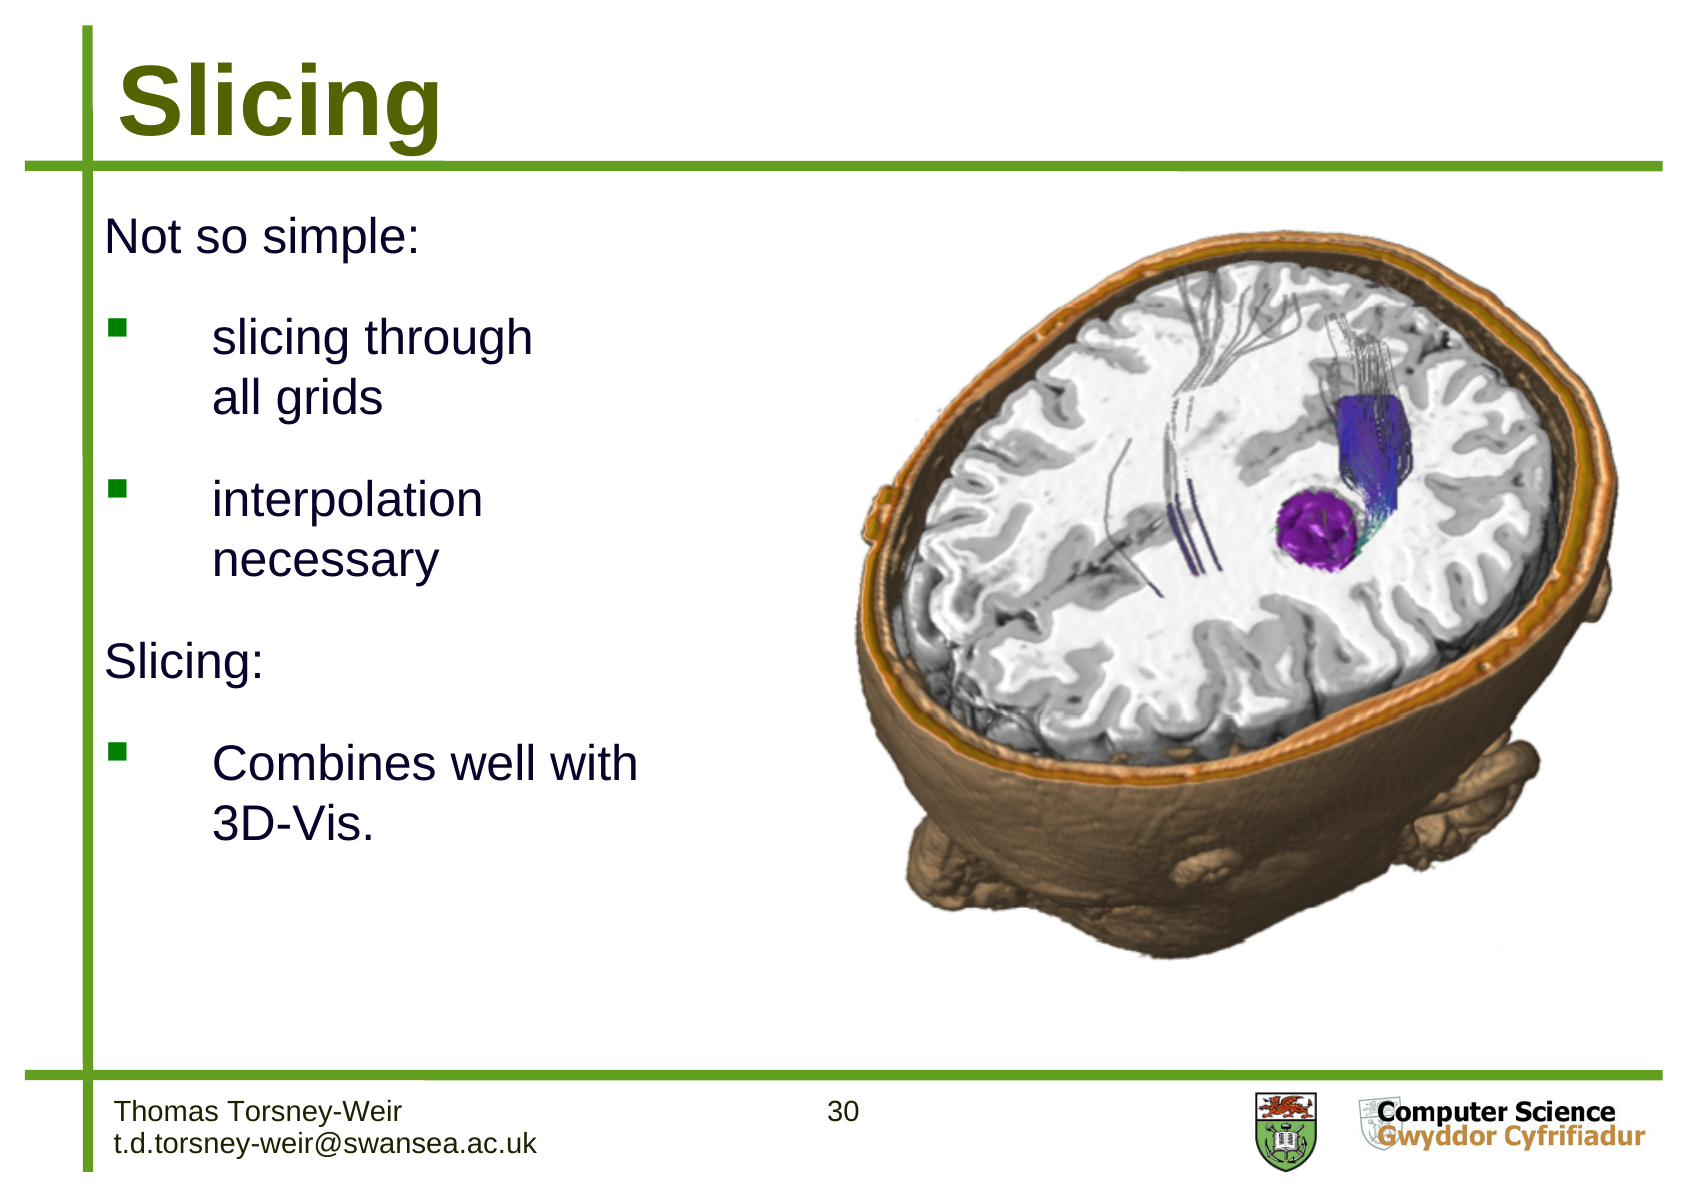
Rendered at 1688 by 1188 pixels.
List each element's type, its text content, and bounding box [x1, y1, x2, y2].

picture [1240, 1092, 1654, 1173]
picture [826, 206, 1657, 975]
title Slicing [101, 29, 1666, 166]
list Not so simple: slicing through all grids interpolation necessary Slicing: Combines well with 3D-Vis. [87, 195, 880, 1058]
